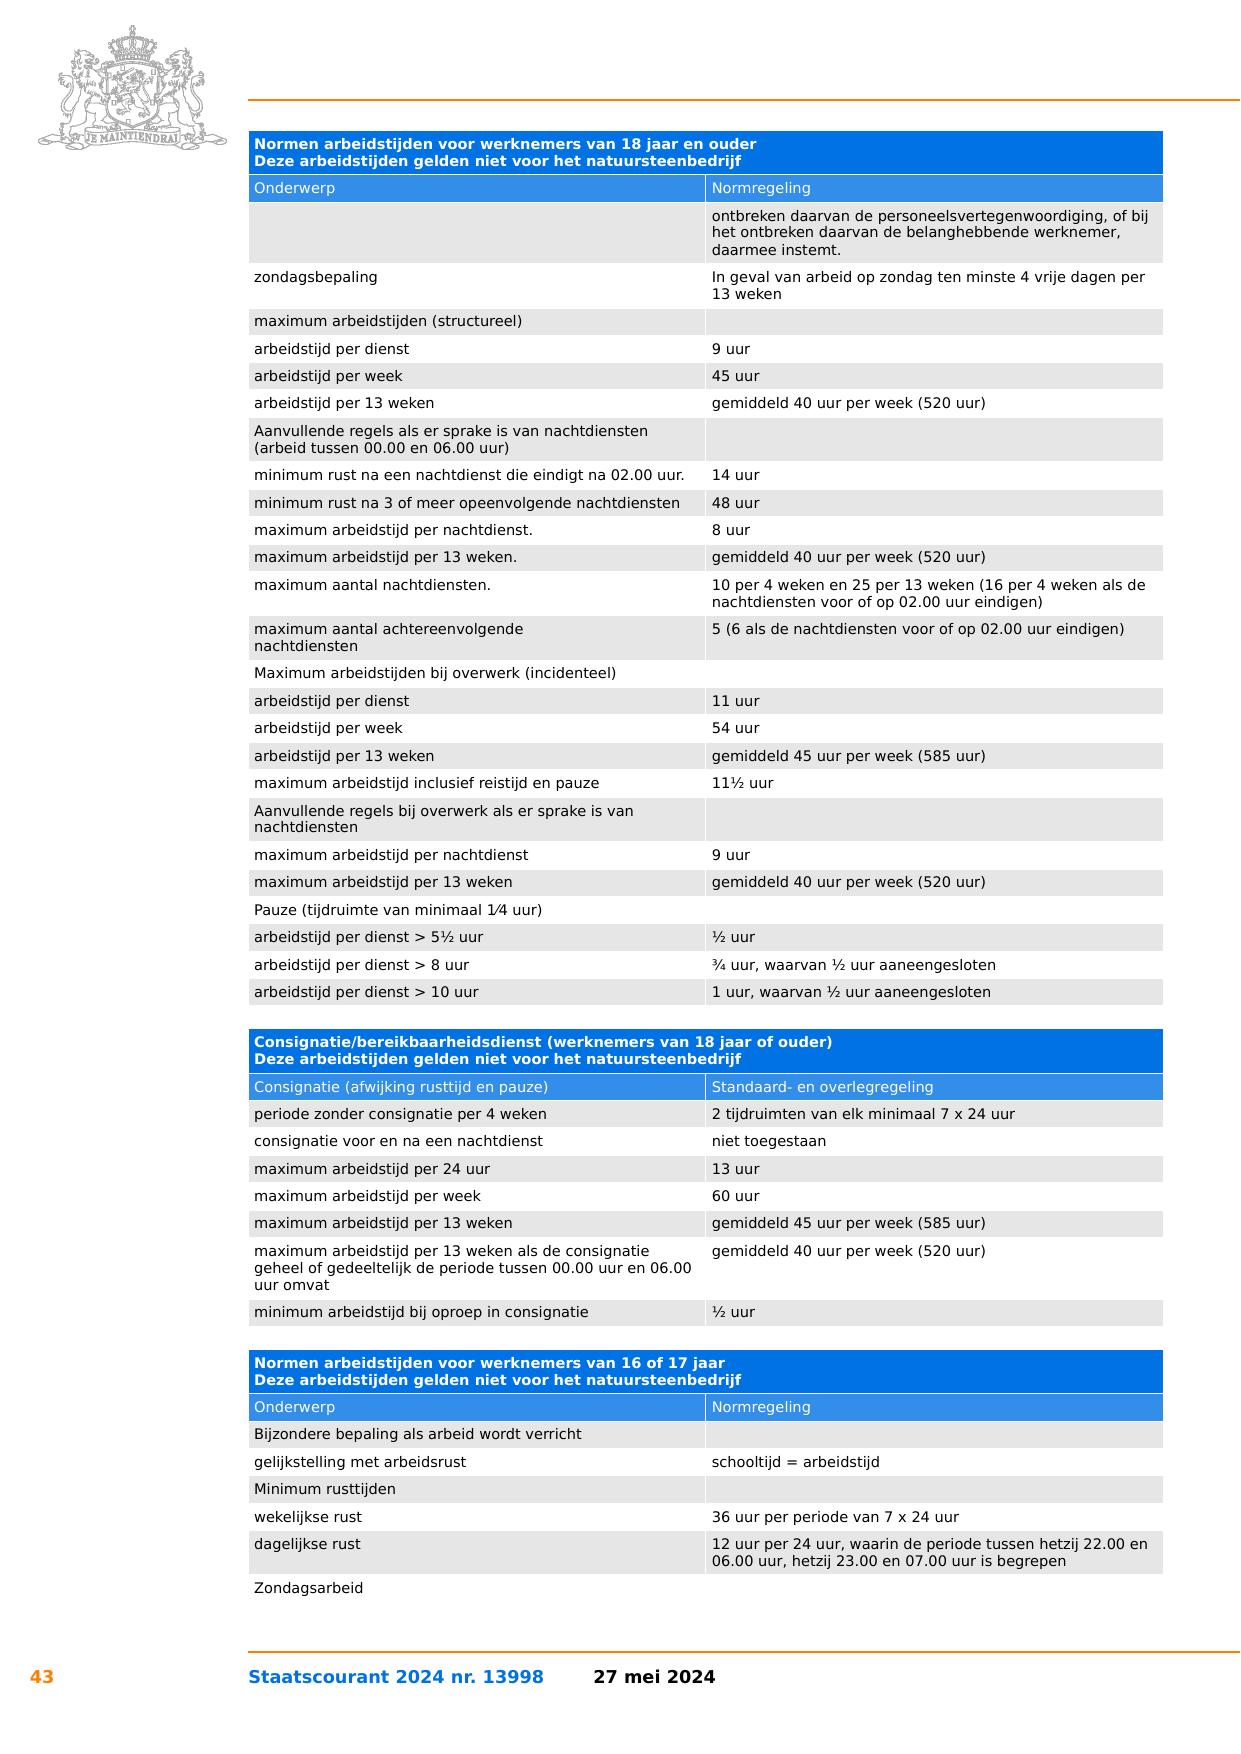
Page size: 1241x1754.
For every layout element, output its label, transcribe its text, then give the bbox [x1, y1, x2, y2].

table_cell niet toegestaan [706, 1129, 1163, 1155]
table_cell maximum arbeidstijd per 13 weken [249, 1211, 705, 1237]
table_cell Onderwerp [249, 1394, 705, 1421]
table_cell arbeidstijd per dienst > 5½ uur [249, 924, 705, 951]
table_cell Aanvullende regels bij overwerk als er sprake is van nachtdiensten [249, 798, 705, 841]
table_cell arbeidstijd per 13 weken [249, 743, 705, 769]
table_cell In geval van arbeid op zondag ten minste 4 vrije dagen per 13 weken [706, 264, 1163, 307]
table_cell maximum arbeidstijd per nachtdienst [249, 842, 705, 868]
table_cell 13 uur [706, 1156, 1163, 1182]
table_header Normen arbeidstijden voor werknemers van 18 jaar en ouder Deze arbeidstijden gelden niet voor het natuursteenbedrijf [249, 131, 1163, 174]
table_cell 14 uur [706, 463, 1163, 489]
table_cell 36 uur per periode van 7 x 24 uur [706, 1504, 1163, 1530]
table_cell gelijkstelling met arbeidsrust [249, 1449, 705, 1475]
table_cell 45 uur [706, 363, 1163, 389]
table_cell gemiddeld 40 uur per week (520 uur) [706, 545, 1163, 571]
table_cell arbeidstijd per 13 weken [249, 391, 705, 417]
table_cell 5 (6 als de nachtdiensten voor of op 02.00 uur eindigen) [706, 616, 1163, 660]
table_cell maximum arbeidstijd inclusief reistijd en pauze [249, 770, 705, 797]
table_cell minimum rust na 3 of meer opeenvolgende nachtdiensten [249, 490, 705, 516]
table_cell periode zonder consignatie per 4 weken [249, 1101, 705, 1127]
table_cell 8 uur [706, 517, 1163, 543]
table_cell arbeidstijd per dienst > 8 uur [249, 952, 705, 978]
table_cell ½ uur [706, 1300, 1163, 1326]
table_cell Normregeling [706, 175, 1163, 202]
table_cell minimum arbeidstijd bij oproep in consignatie [249, 1300, 705, 1326]
table_cell [706, 418, 1163, 461]
table_cell ontbreken daarvan de personeelsvertegenwoordiging, of bij het ontbreken daarvan de belanghebbende werknemer, daarmee instemt. [706, 203, 1163, 263]
table_cell 12 uur per 24 uur, waarin de periode tussen hetzij 22.00 en 06.00 uur, hetzij 23.00 en 07.00 uur is begrepen [706, 1531, 1163, 1574]
table_cell 10 per 4 weken en 25 per 13 weken (16 per 4 weken als de nachtdiensten voor of op 02.00 uur eindigen) [706, 572, 1163, 615]
table_cell 60 uur [706, 1183, 1163, 1210]
table_cell 2 tijdruimten van elk minimaal 7 x 24 uur [706, 1101, 1163, 1127]
table_cell gemiddeld 40 uur per week (520 uur) [706, 1238, 1163, 1298]
table_cell 11½ uur [706, 770, 1163, 797]
table_cell maximum arbeidstijd per 13 weken [249, 870, 705, 896]
table_cell [706, 1422, 1163, 1448]
table_cell arbeidstijd per week [249, 716, 705, 742]
table_cell Zondagsarbeid [249, 1576, 705, 1602]
table_cell dagelijkse rust [249, 1531, 705, 1574]
table_cell Pauze (tijdruimte van minimaal 1⁄4 uur) [249, 897, 705, 923]
table_cell ½ uur [706, 924, 1163, 951]
table_cell 11 uur [706, 688, 1163, 714]
table_cell Minimum rusttijden [249, 1476, 705, 1503]
table_cell arbeidstijd per dienst > 10 uur [249, 979, 705, 1005]
table_cell Standaard- en overlegregeling [706, 1074, 1163, 1100]
table_cell minimum rust na een nachtdienst die eindigt na 02.00 uur. [249, 463, 705, 489]
table_header Consignatie/bereikbaarheidsdienst (werknemers van 18 jaar of ouder) Deze arbeidstijden gelden niet voor het natuursteenbedrijf [249, 1029, 1163, 1073]
table_cell [706, 661, 1163, 687]
table_cell maximum arbeidstijd per 24 uur [249, 1156, 705, 1182]
table_cell maximum arbeidstijden (structureel) [249, 309, 705, 335]
table_cell arbeidstijd per dienst [249, 336, 705, 362]
table_cell 9 uur [706, 842, 1163, 868]
table_cell maximum arbeidstijd per 13 weken. [249, 545, 705, 571]
table_cell gemiddeld 45 uur per week (585 uur) [706, 1211, 1163, 1237]
table_cell 9 uur [706, 336, 1163, 362]
table_cell [706, 798, 1163, 841]
table_cell Bijzondere bepaling als arbeid wordt verricht [249, 1422, 705, 1448]
table_cell [249, 203, 705, 263]
table_cell gemiddeld 45 uur per week (585 uur) [706, 743, 1163, 769]
table_cell maximum arbeidstijd per 13 weken als de consignatie geheel of gedeeltelijk de periode tussen 00.00 uur en 06.00 uur omvat [249, 1238, 705, 1298]
table_cell [706, 897, 1163, 923]
table_cell maximum aantal nachtdiensten. [249, 572, 705, 615]
table_cell [706, 1476, 1163, 1503]
table_cell gemiddeld 40 uur per week (520 uur) [706, 391, 1163, 417]
picture [38, 25, 227, 150]
table_cell Maximum arbeidstijden bij overwerk (incidenteel) [249, 661, 705, 687]
table_cell wekelijkse rust [249, 1504, 705, 1530]
table_cell Onderwerp [249, 175, 705, 202]
table_header Normen arbeidstijden voor werknemers van 16 of 17 jaar Deze arbeidstijden gelden niet voor het natuursteenbedrijf [249, 1350, 1163, 1393]
table_cell arbeidstijd per week [249, 363, 705, 389]
table_cell Normregeling [706, 1394, 1163, 1421]
table_cell maximum arbeidstijd per nachtdienst. [249, 517, 705, 543]
table_cell [706, 1576, 1163, 1602]
table_cell arbeidstijd per dienst [249, 688, 705, 714]
table_cell gemiddeld 40 uur per week (520 uur) [706, 870, 1163, 896]
table_cell Aanvullende regels als er sprake is van nachtdiensten (arbeid tussen 00.00 en 06.00 uur) [249, 418, 705, 461]
table_cell zondagsbepaling [249, 264, 705, 307]
table_cell ¾ uur, waarvan ½ uur aaneengesloten [706, 952, 1163, 978]
table_cell 1 uur, waarvan ½ uur aaneengesloten [706, 979, 1163, 1005]
table_cell Consignatie (afwijking rusttijd en pauze) [249, 1074, 705, 1100]
table_cell 54 uur [706, 716, 1163, 742]
table_cell schooltijd = arbeidstijd [706, 1449, 1163, 1475]
table_cell [706, 309, 1163, 335]
table_cell maximum aantal achtereenvolgende nachtdiensten [249, 616, 705, 660]
table_cell 48 uur [706, 490, 1163, 516]
table_cell consignatie voor en na een nachtdienst [249, 1129, 705, 1155]
table_cell maximum arbeidstijd per week [249, 1183, 705, 1210]
